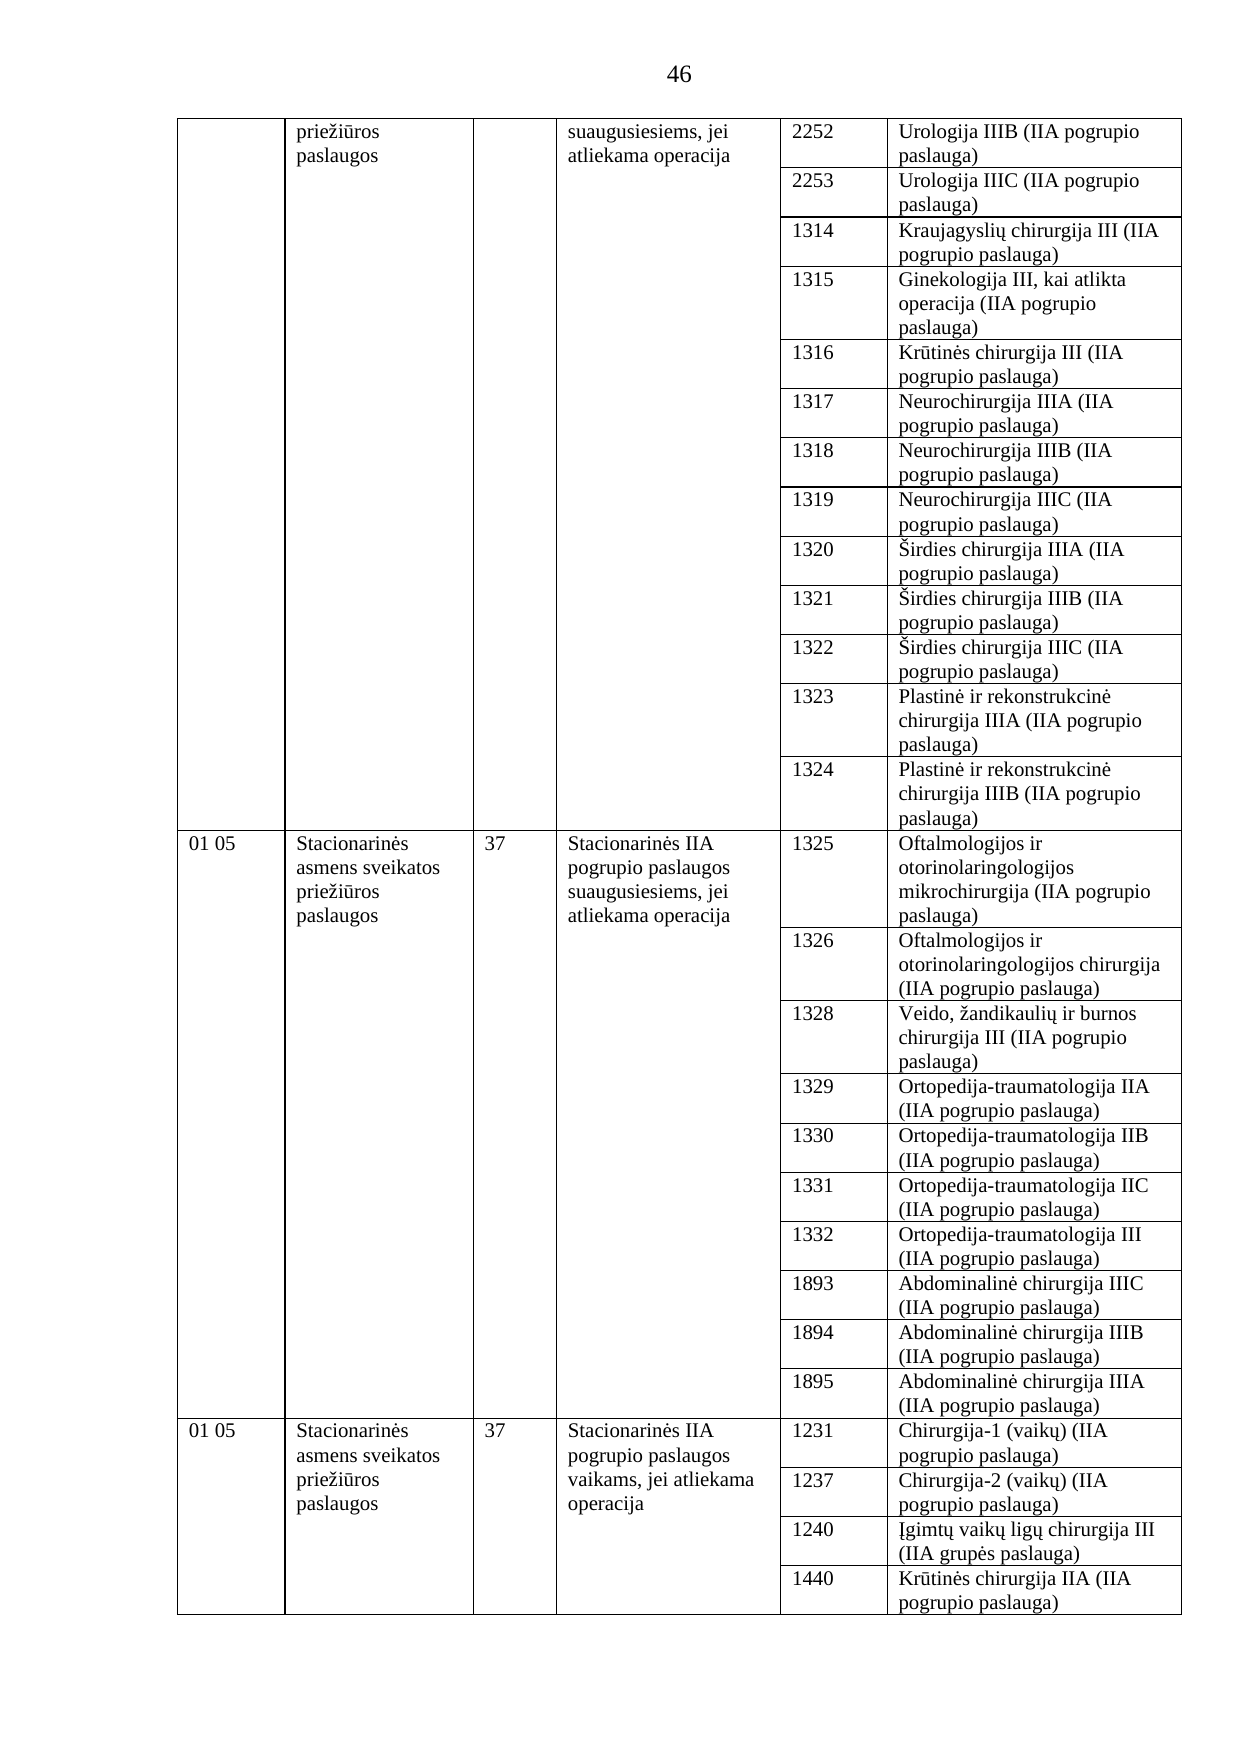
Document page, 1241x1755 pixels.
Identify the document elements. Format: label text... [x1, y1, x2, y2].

table_cell 1320 [781, 537, 887, 585]
table_cell 1318 [781, 438, 887, 486]
table_cell 1316 [781, 340, 887, 388]
table_cell Širdies chirurgija IIIA (IIA pogrupio paslauga) [888, 537, 1181, 585]
table_cell 1332 [781, 1222, 887, 1270]
table_cell 1323 [781, 684, 887, 756]
table_cell 1893 [781, 1271, 887, 1319]
table_cell 1315 [781, 267, 887, 339]
table_cell 1317 [781, 389, 887, 437]
table_cell priežiūros paslaugos [286, 119, 473, 829]
table_cell 1325 [781, 831, 887, 927]
table_cell Abdominalinė chirurgija IIIC (IIA pogrupio paslauga) [888, 1271, 1181, 1319]
table_cell 1326 [781, 928, 887, 1000]
table_cell 1440 [781, 1566, 887, 1614]
table_cell Veido, žandikaulių ir burnos chirurgija III (IIA pogrupio paslauga) [888, 1001, 1181, 1073]
table_cell Neurochirurgija IIIA (IIA pogrupio paslauga) [888, 389, 1181, 437]
table_cell Stacionarinės asmens sveikatos priežiūros paslaugos [286, 831, 473, 1417]
table_cell 1330 [781, 1124, 887, 1172]
table_cell Plastinė ir rekonstrukcinė chirurgija IIIA (IIA pogrupio paslauga) [888, 684, 1181, 756]
table_cell Ortopedija-traumatologija IIB (IIA pogrupio paslauga) [888, 1124, 1181, 1172]
table_cell Abdominalinė chirurgija IIIB (IIA pogrupio paslauga) [888, 1320, 1181, 1368]
table_cell 1231 [781, 1419, 887, 1467]
table_cell Neurochirurgija IIIB (IIA pogrupio paslauga) [888, 438, 1181, 486]
table_cell Urologija IIIC (IIA pogrupio paslauga) [888, 168, 1181, 216]
table_cell Stacionarinės IIA pogrupio paslaugos suaugusiesiems, jei atliekama operacija [557, 831, 780, 1417]
table_cell Širdies chirurgija IIIB (IIA pogrupio paslauga) [888, 586, 1181, 634]
table_cell Urologija IIIB (IIA pogrupio paslauga) [888, 119, 1181, 167]
table_cell 1240 [781, 1517, 887, 1565]
table_cell Ginekologija III, kai atlikta operacija (IIA pogrupio paslauga) [888, 267, 1181, 339]
table_cell Oftalmologijos ir otorinolaringologijos mikrochirurgija (IIA pogrupio paslauga) [888, 831, 1181, 927]
table_cell 1329 [781, 1074, 887, 1122]
table_cell 1894 [781, 1320, 887, 1368]
table_cell 1321 [781, 586, 887, 634]
table_cell 1237 [781, 1468, 887, 1516]
table_cell 1331 [781, 1173, 887, 1221]
table_cell 1322 [781, 635, 887, 683]
table_cell 37 [474, 831, 556, 1417]
table_cell 2253 [781, 168, 887, 216]
table_cell 1314 [781, 218, 887, 266]
table_cell Ortopedija-traumatologija IIA (IIA pogrupio paslauga) [888, 1074, 1181, 1122]
table_cell 1895 [781, 1369, 887, 1417]
table_cell Chirurgija-1 (vaikų) (IIA pogrupio paslauga) [888, 1419, 1181, 1467]
table_cell 37 [474, 1419, 556, 1614]
table_cell Stacionarinės IIA pogrupio paslaugos vaikams, jei atliekama operacija [557, 1419, 780, 1614]
table_cell Krūtinės chirurgija IIA (IIA pogrupio paslauga) [888, 1566, 1181, 1614]
table_cell 1319 [781, 488, 887, 536]
table_cell suaugusiesiems, jei atliekama operacija [557, 119, 780, 829]
table_cell Stacionarinės asmens sveikatos priežiūros paslaugos [286, 1419, 473, 1614]
table_cell 1324 [781, 757, 887, 829]
table_cell Įgimtų vaikų ligų chirurgija III (IIA grupės paslauga) [888, 1517, 1181, 1565]
table_cell Kraujagyslių chirurgija III (IIA pogrupio paslauga) [888, 218, 1181, 266]
table_cell Oftalmologijos ir otorinolaringologijos chirurgija (IIA pogrupio paslauga) [888, 928, 1181, 1000]
table_cell Ortopedija-traumatologija IIC (IIA pogrupio paslauga) [888, 1173, 1181, 1221]
table_cell 01 05 [178, 1419, 284, 1614]
table_cell [178, 119, 284, 829]
table_cell Krūtinės chirurgija III (IIA pogrupio paslauga) [888, 340, 1181, 388]
table_cell 01 05 [178, 831, 284, 1417]
table_cell Širdies chirurgija IIIC (IIA pogrupio paslauga) [888, 635, 1181, 683]
table_cell Ortopedija-traumatologija III (IIA pogrupio paslauga) [888, 1222, 1181, 1270]
table_cell Chirurgija-2 (vaikų) (IIA pogrupio paslauga) [888, 1468, 1181, 1516]
table_cell [474, 119, 556, 829]
table_cell 2252 [781, 119, 887, 167]
table_cell Neurochirurgija IIIC (IIA pogrupio paslauga) [888, 488, 1181, 536]
table_cell Abdominalinė chirurgija IIIA (IIA pogrupio paslauga) [888, 1369, 1181, 1417]
table_cell 1328 [781, 1001, 887, 1073]
table_cell Plastinė ir rekonstrukcinė chirurgija IIIB (IIA pogrupio paslauga) [888, 757, 1181, 829]
